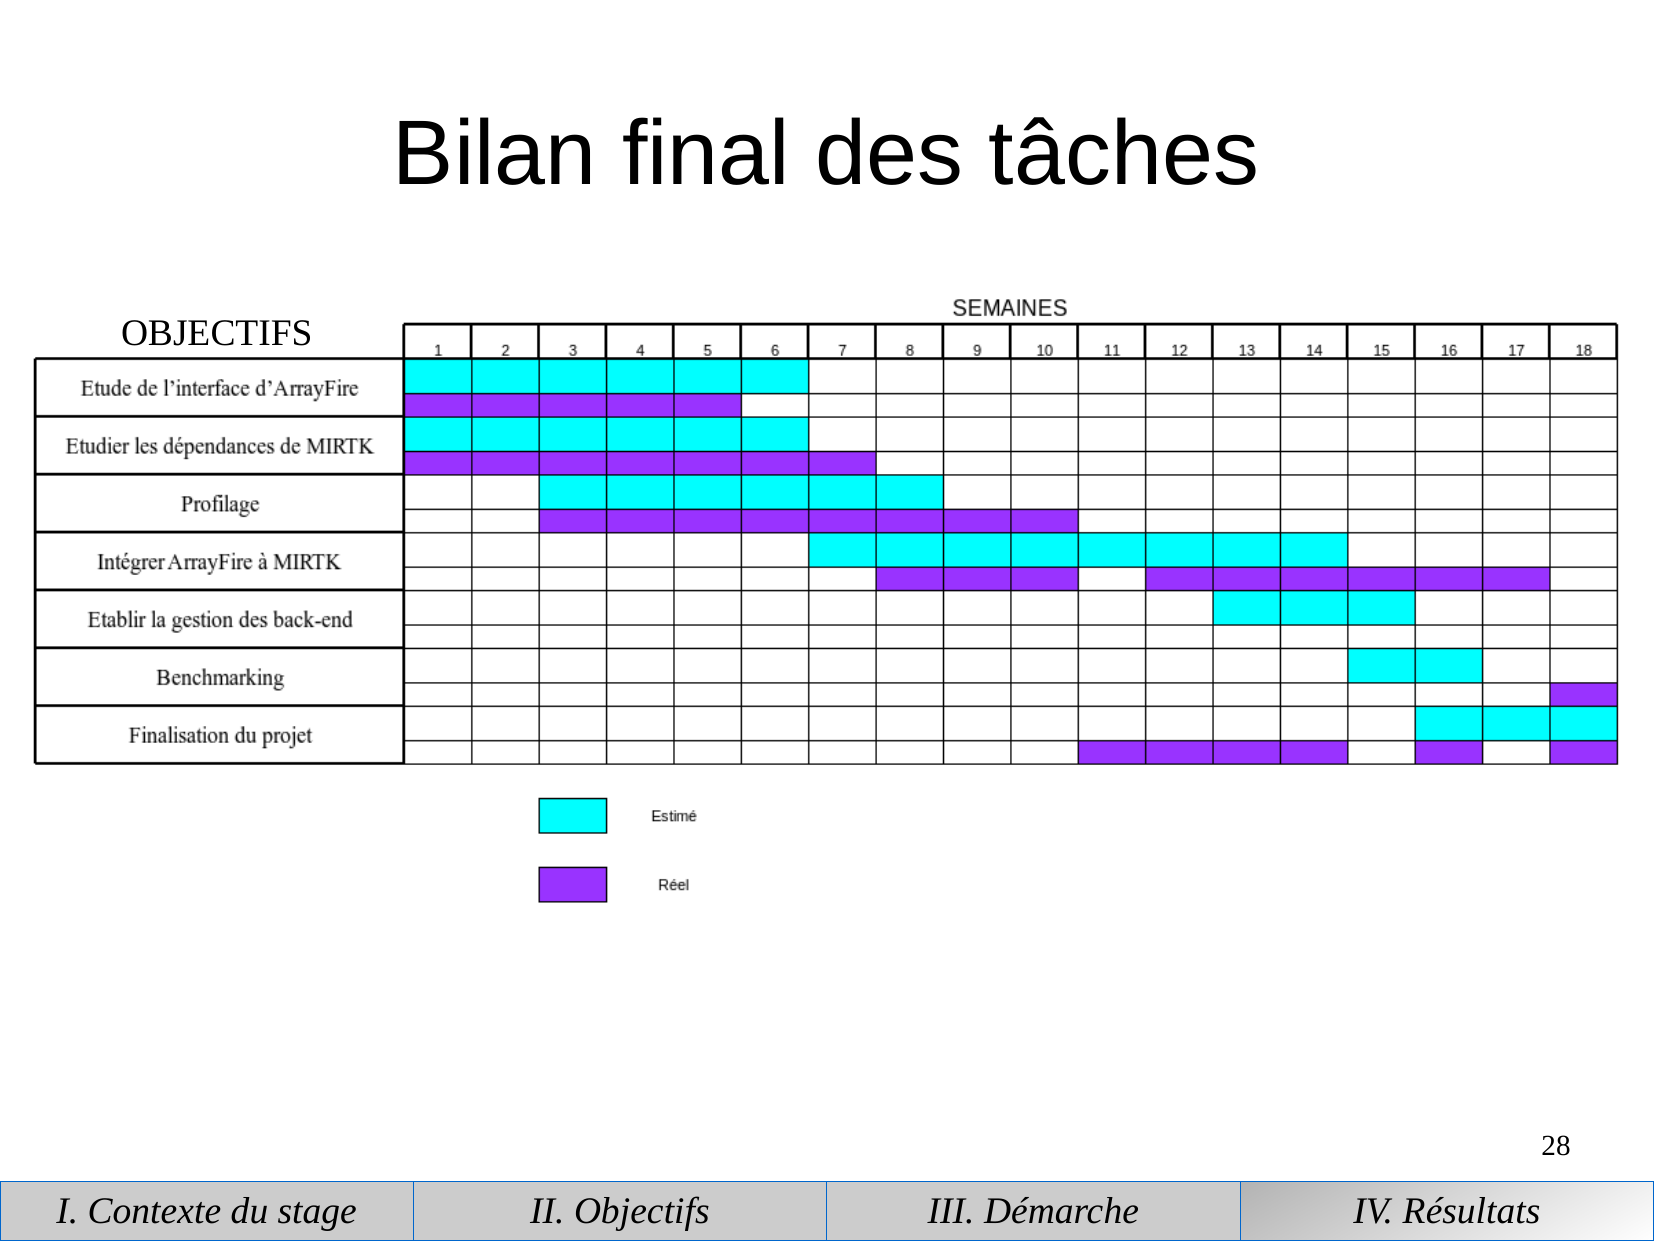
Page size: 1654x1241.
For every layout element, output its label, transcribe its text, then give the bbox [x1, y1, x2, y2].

text_box I. Contexte du stage [0, 1181, 413, 1241]
text_box IV. Résultats [1240, 1181, 1654, 1241]
text_box II. Objectifs [413, 1181, 826, 1241]
text_box III. Démarche [826, 1181, 1240, 1241]
title Bilan final des tâches [82, 49, 1571, 257]
text_box OBJECTIFS [106, 283, 355, 382]
picture [23, 283, 1632, 922]
